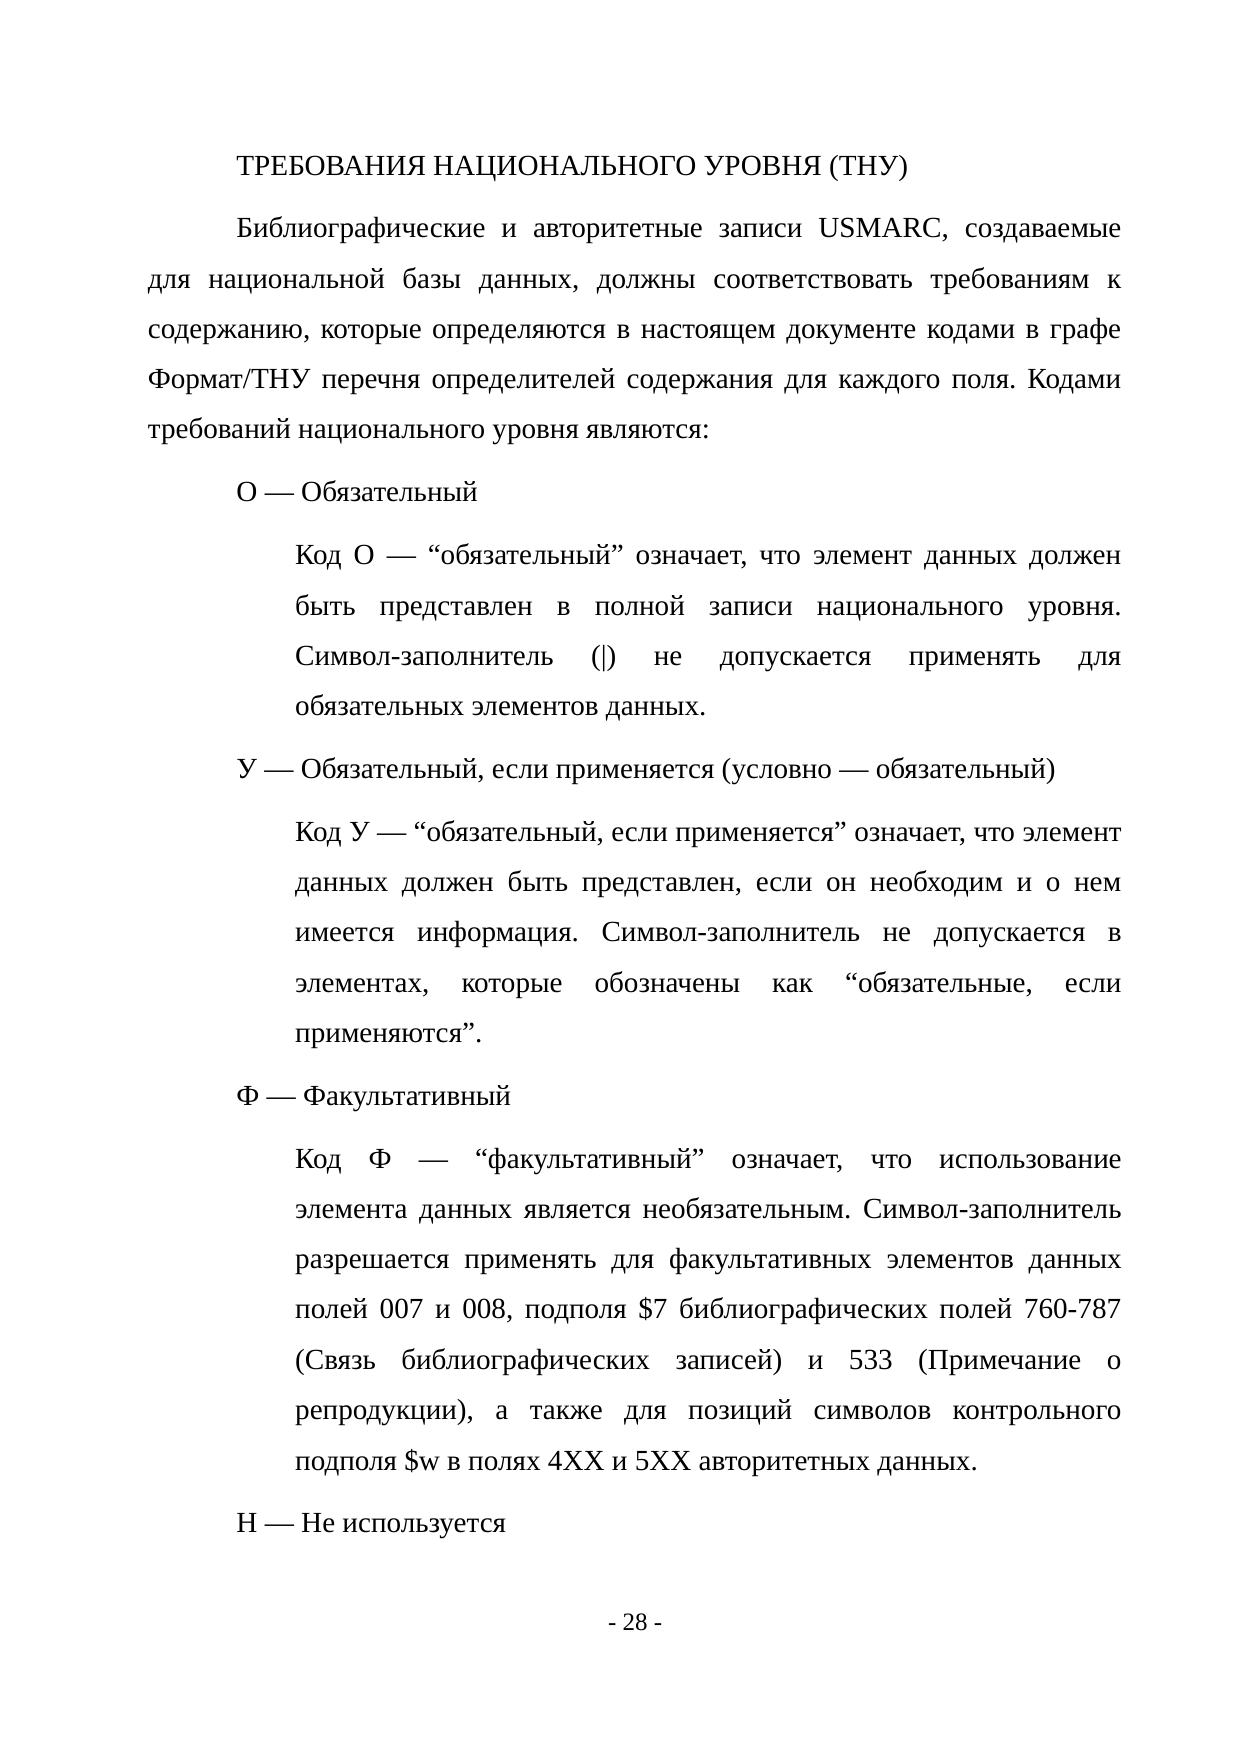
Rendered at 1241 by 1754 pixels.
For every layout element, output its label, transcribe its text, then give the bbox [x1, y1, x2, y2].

text Ф — Факультативный [148, 1078, 1122, 1111]
list Код О — “обязательный” означает, что элемент данных должен быть представлен в полной записи национального уровня. Символ-заполнитель (|) не допускается применять для обязательных элементов данных. [265, 537, 1122, 722]
text У — Обязательный, если применяется (условно — обязательный) [148, 751, 1122, 784]
text Н — Не используется [148, 1505, 1122, 1539]
text О — Обязательный [148, 474, 1122, 508]
list Код Ф — “факультативный” означает, что использование элемента данных является необязательным. Символ-заполнитель разрешается применять для факультативных элементов данных полей 007 и 008, подполя $7 библиографических полей 760-787 (Связь библиографических записей) и 533 (Примечание о репродукции), а также для позиций символов контрольного подполя $w в полях 4XX и 5XX авторитетных данных. [265, 1141, 1122, 1476]
list Код У — “обязательный, если применяется” означает, что элемент данных должен быть представлен, если он необходим и о нем имеется информация. Символ-заполнитель не допускается в элементах, которые обозначены как “обязательные, если применяются”. [265, 814, 1122, 1049]
text Библиографические и авторитетные записи USMARC, создаваемые для национальной базы данных, должны соответствовать требованиям к содержанию, которые определяются в настоящем документе кодами в графе Формат/ТНУ перечня определителей содержания для каждого поля. Кодами требований национального уровня являются: [148, 210, 1122, 445]
text ТРЕБОВАНИЯ НАЦИОНАЛЬНОГО УРОВНЯ (ТНУ) [148, 148, 1122, 181]
